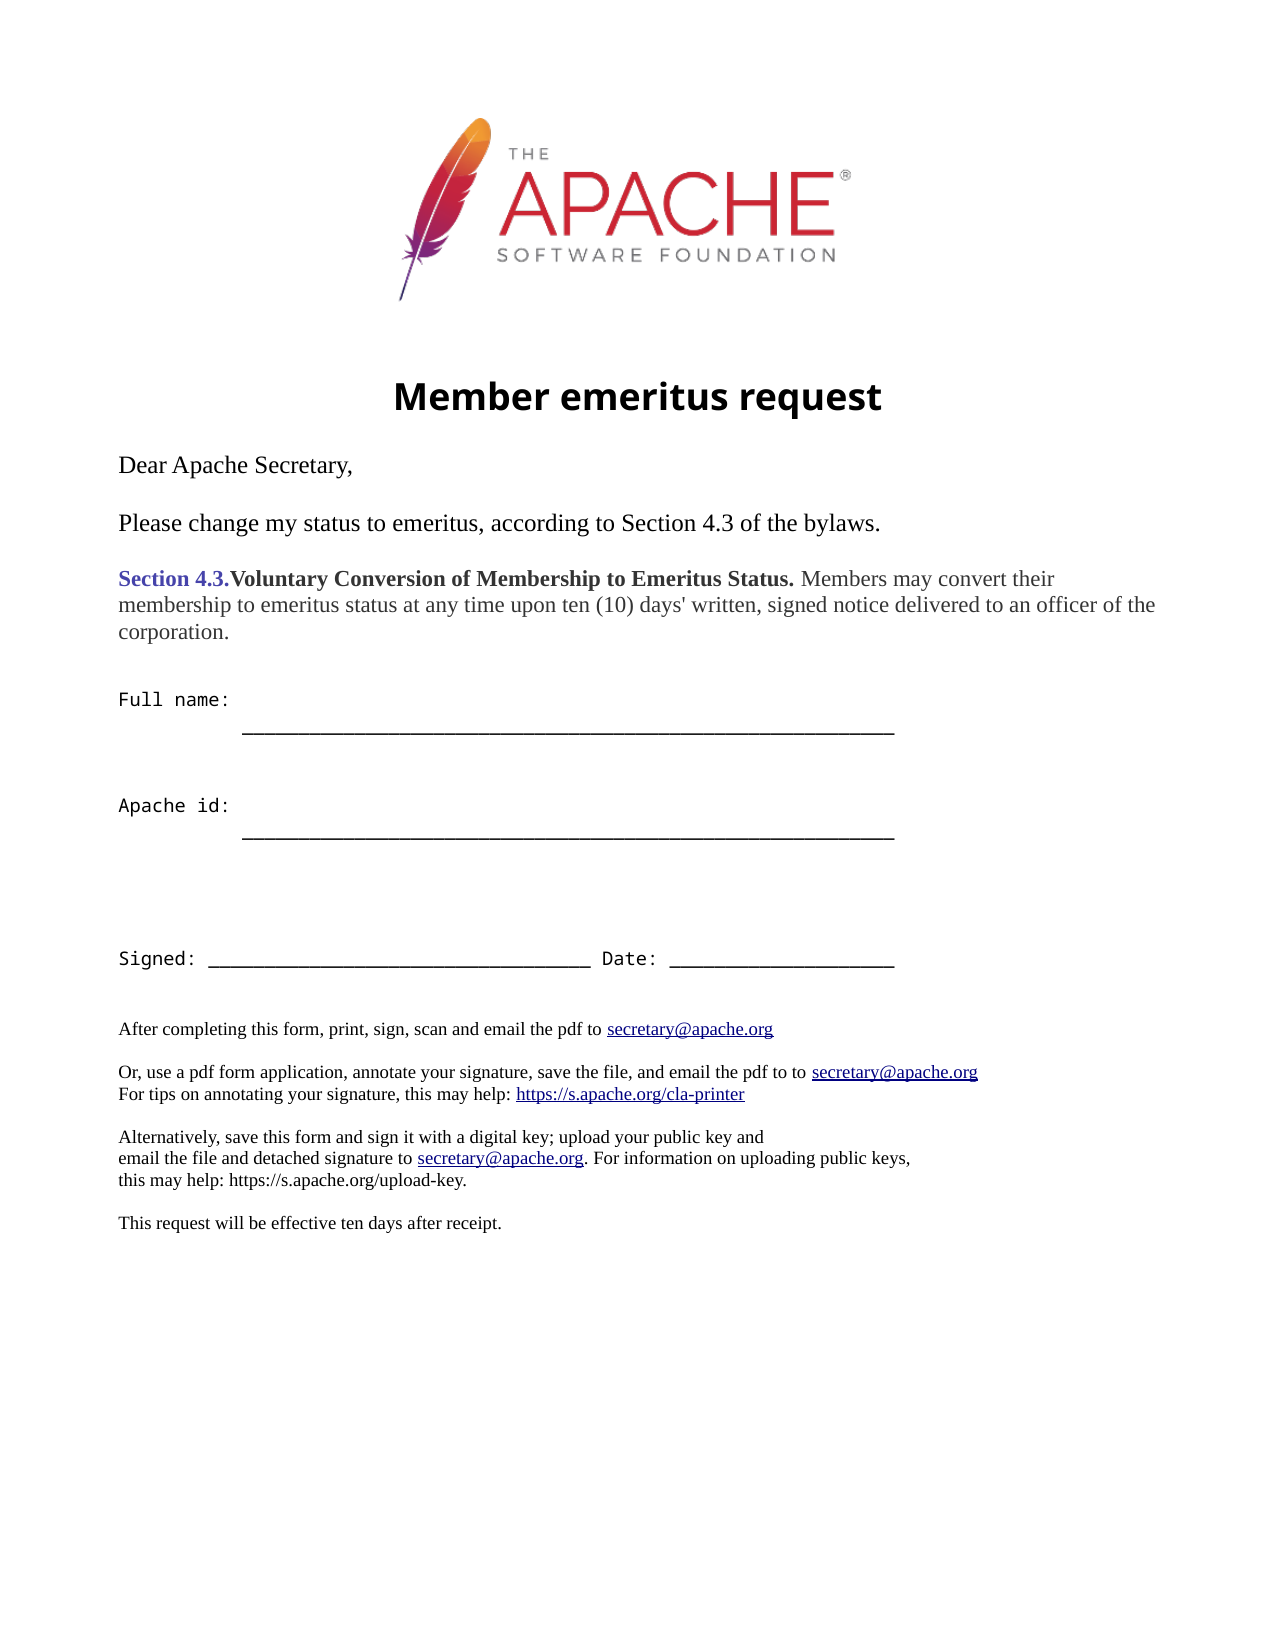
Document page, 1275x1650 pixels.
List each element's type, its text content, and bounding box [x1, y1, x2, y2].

text __________________________________________________________ [118, 712, 1157, 738]
text this may help: https://s.apache.org/upload-key. [118, 1169, 1157, 1190]
text Section 4.3.Voluntary Conversion of Membership to Emeritus Status. Members may convert their membership to emeritus status at any time upon ten (10) days' written, signed notice delivered to an officer of the corporation. [118, 565, 1157, 644]
text email the file and detached signature to secretary@apache.org. For information on uploading public keys, [118, 1147, 1157, 1169]
text Signed: __________________________________ Date: ____________________ [118, 945, 1157, 971]
text Alternatively, save this form and sign it with a digital key; upload your public key and [118, 1126, 1157, 1147]
text Member emeritus request [118, 370, 1157, 421]
text Apache id: [118, 792, 1157, 817]
text After completing this form, print, sign, scan and email the pdf to secretary@apache.org [118, 1018, 1157, 1039]
text For tips on annotating your signature, this may help: https://s.apache.org/cla-printer [118, 1082, 1157, 1104]
text Full name: [118, 687, 246, 712]
text This request will be effective ten days after receipt. [118, 1212, 1157, 1233]
text Or, use a pdf form application, annotate your signature, save the file, and email the pdf to to secretary@apache.org [118, 1061, 1157, 1082]
text Dear Apache Secretary, [118, 450, 1157, 479]
text [893, 687, 1157, 712]
text Please change my status to emeritus, according to Section 4.3 of the bylaws. [118, 508, 1157, 536]
text __________________________________________________________ [118, 817, 1157, 843]
picture [391, 118, 855, 307]
